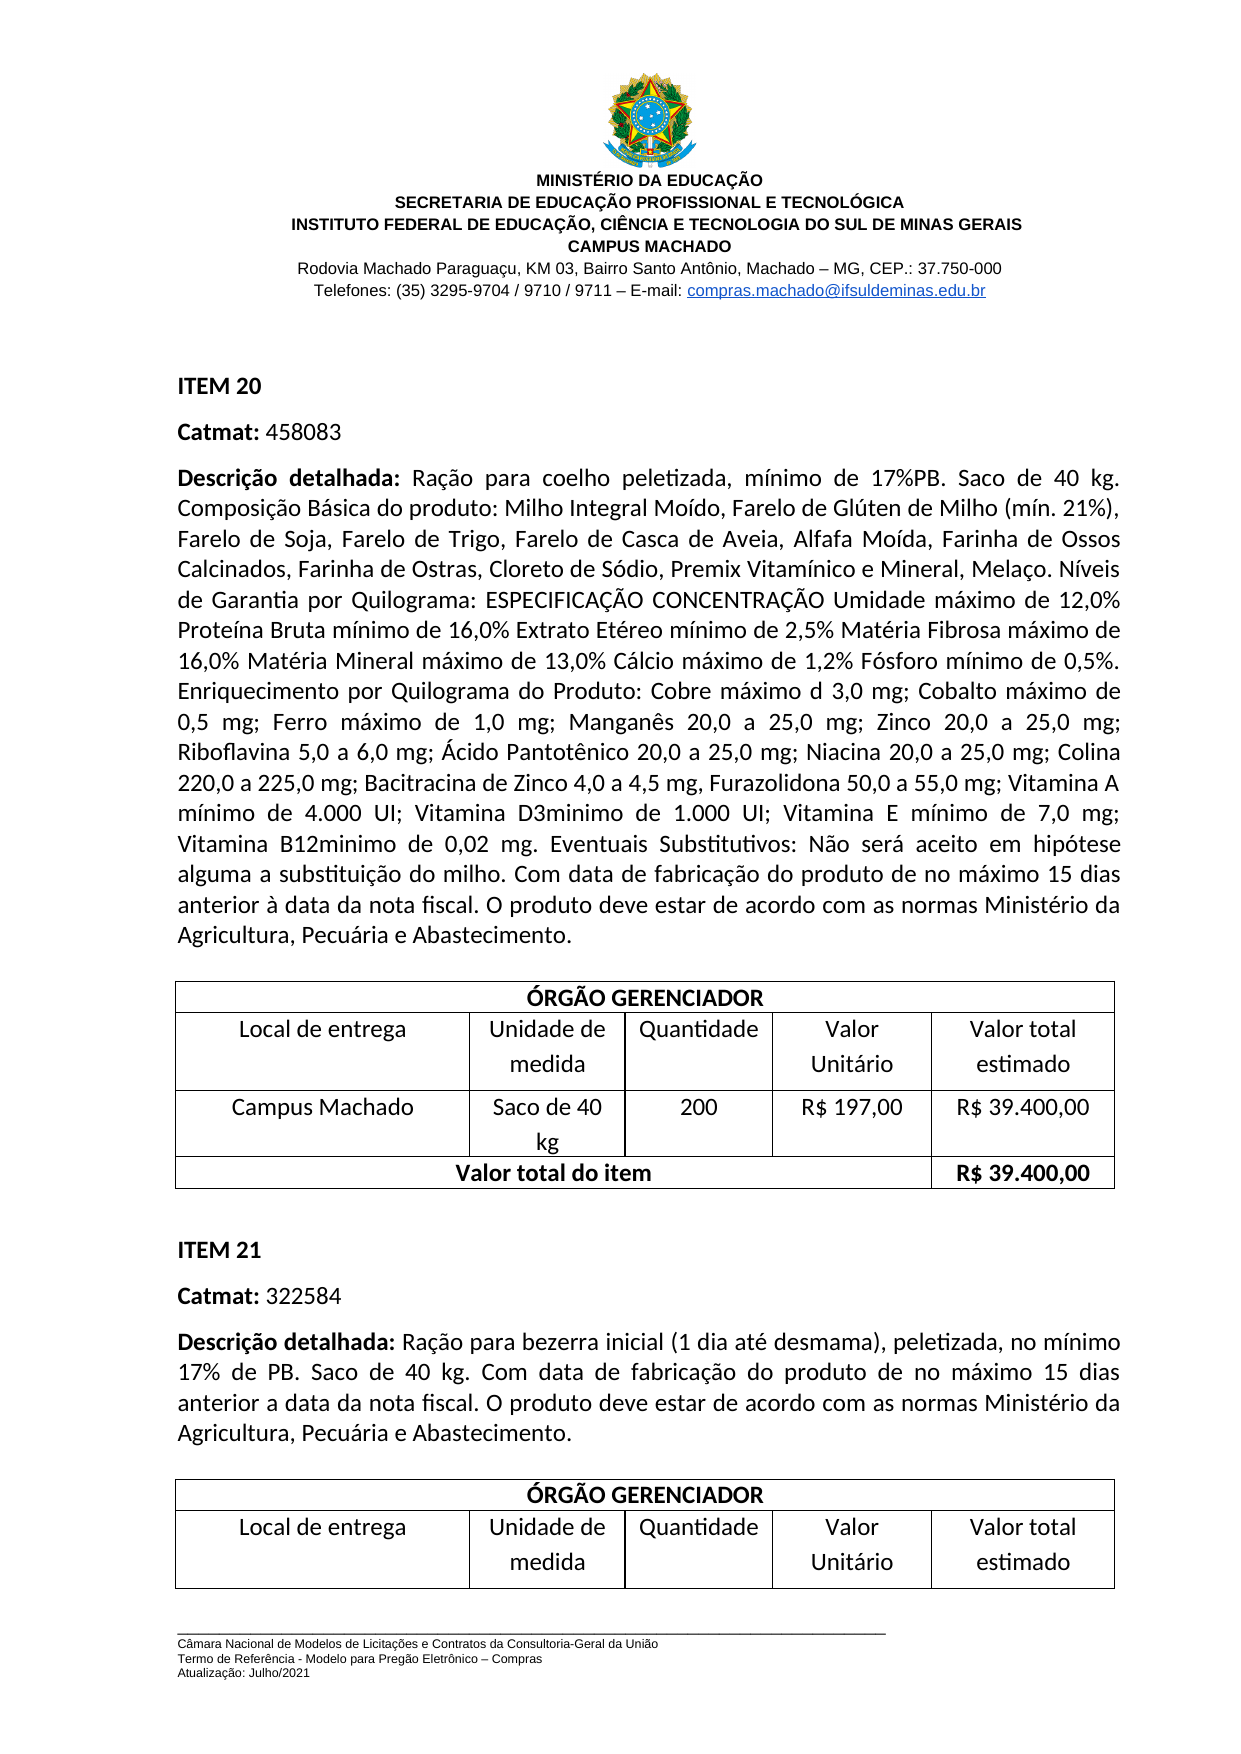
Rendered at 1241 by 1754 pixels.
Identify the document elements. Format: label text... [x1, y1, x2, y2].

table_cell Unidade de medida [470, 1013, 624, 1090]
table_cell Valor total estimado [932, 1013, 1114, 1090]
table_cell Valor Unitário [773, 1511, 931, 1588]
table_cell R$ 39.400,00 [932, 1091, 1114, 1156]
picture [669, 149, 680, 155]
table_cell Valor Unitário [773, 1013, 931, 1090]
table_cell Quantidade [626, 1511, 772, 1588]
table_cell Valor total do item [176, 1157, 931, 1188]
text Catmat: 458083 [177, 416, 1122, 447]
table_header ÓRGÃO GERENCIADOR [176, 1480, 1114, 1510]
table_cell Valor total estimado [932, 1511, 1114, 1588]
table_cell R$ 39.400,00 [932, 1157, 1114, 1188]
table_cell Campus Machado [176, 1091, 469, 1156]
text Descrição detalhada: Ração para coelho peletizada, mínimo de 17%PB. Saco de 40 kg. Composição Básica do produto: Milho Integral Moído, Farelo de Glúten de Milho (mín. 21%), Farelo de Soja, Farelo de Trigo, Farelo de Casca de Aveia, Alfafa Moída, Farinha de Ossos Calcinados, Farinha de Ostras, Cloreto de Sódio, Premix Vitamínico e Mineral, Melaço. Níveis de Garantia por Quilograma: ESPECIFICAÇÃO CONCENTRAÇÃO Umidade máximo de 12,0% Proteína Bruta mínimo de 16,0% Extrato Etéreo mínimo de 2,5% Matéria Fibrosa máximo de 16,0% Matéria Mineral máximo de 13,0% Cálcio máximo de 1,2% Fósforo mínimo de 0,5%. Enriquecimento por Quilograma do Produto: Cobre máximo d 3,0 mg; Cobalto máximo de 0,5 mg; Ferro máximo de 1,0 mg; Manganês 20,0 a 25,0 mg; Zinco 20,0 a 25,0 mg; Riboflavina 5,0 a 6,0 mg; Ácido Pantotênico 20,0 a 25,0 mg; Niacina 20,0 a 25,0 mg; Colina 220,0 a 225,0 mg; Bacitracina de Zinco 4,0 a 4,5 mg, Furazolidona 50,0 a 55,0 mg; Vitamina A mínimo de 4.000 UI; Vitamina D3minimo de 1.000 UI; Vitamina E mínimo de 7,0 mg; Vitamina B12minimo de 0,02 mg. Eventuais Substitutivos: Não será aceito em hipótese alguma a substituição do milho. Com data de fabricação do produto de no máximo 15 dias anterior à data da nota fiscal. O produto deve estar de acordo com as normas Ministério da Agricultura, Pecuária e Abastecimento. [177, 462, 1122, 950]
table_header ÓRGÃO GERENCIADOR [176, 982, 1114, 1012]
text ITEM 20 [177, 370, 1122, 401]
table_cell Local de entrega [176, 1511, 469, 1588]
table_cell Unidade de medida [470, 1511, 624, 1588]
table_cell R$ 197,00 [773, 1091, 931, 1156]
table_cell Saco de 40 kg [470, 1091, 624, 1156]
table_cell 200 [626, 1091, 772, 1156]
table_cell Quantidade [626, 1013, 772, 1090]
text ITEM 21 [177, 1234, 1122, 1265]
text Descrição detalhada: Ração para bezerra inicial (1 dia até desmama), peletizada, no mínimo 17% de PB. Saco de 40 kg. Com data de fabricação do produto de no máximo 15 dias anterior a data da nota fiscal. O produto deve estar de acordo com as normas Ministério da Agricultura, Pecuária e Abastecimento. [177, 1326, 1122, 1448]
table_cell Local de entrega [176, 1013, 469, 1090]
picture [643, 163, 658, 168]
picture [603, 73, 697, 168]
text Catmat: 322584 [177, 1280, 1122, 1311]
